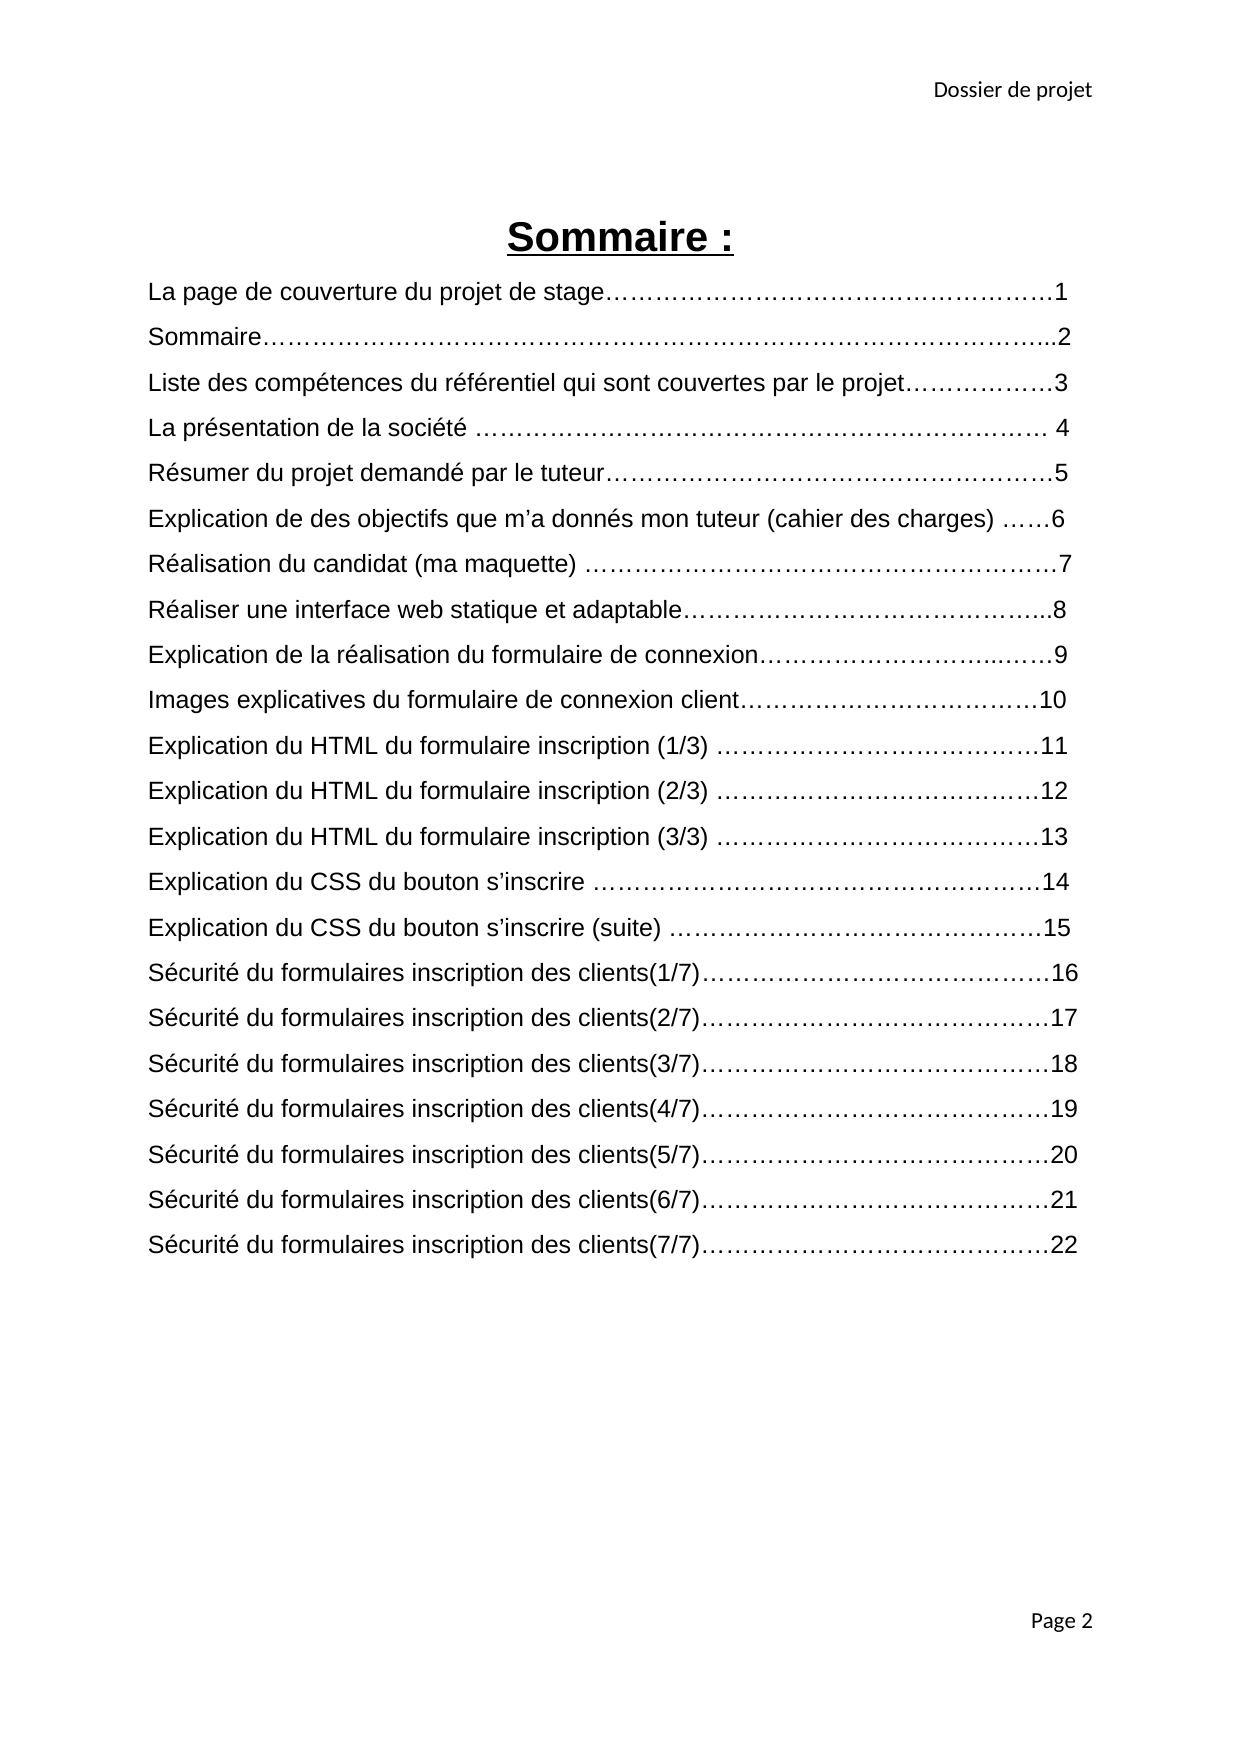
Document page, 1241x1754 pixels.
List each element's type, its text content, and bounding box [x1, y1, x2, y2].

text Liste des compétences du référentiel qui sont couvertes par le projet………………3 [148, 368, 1093, 396]
text Explication de la réalisation du formulaire de connexion………………………...……9 [148, 640, 1093, 669]
text Explication du CSS du bouton s’inscrire ………………………………………………14 [148, 867, 1093, 896]
text Sécurité du formulaires inscription des clients(4/7)……………………………………19 [148, 1094, 1093, 1123]
text La page de couverture du projet de stage………………………………………………1 [148, 277, 1093, 306]
text Sécurité du formulaires inscription des clients(5/7)……………………………………20 [148, 1140, 1093, 1168]
text Sécurité du formulaires inscription des clients(1/7)……………………………………16 [148, 958, 1093, 987]
text Images explicatives du formulaire de connexion client………………………………10 [148, 686, 1093, 714]
text Sécurité du formulaires inscription des clients(7/7)……………………………………22 [148, 1231, 1093, 1259]
text Explication du CSS du bouton s’inscrire (suite) ………………………………………15 [148, 913, 1093, 941]
text La présentation de la société …………………………………………………………… 4 [148, 413, 1093, 442]
text Sommaire…………………………………………………………………………………...2 [148, 322, 1093, 351]
text Sécurité du formulaires inscription des clients(3/7)……………………………………18 [148, 1049, 1093, 1078]
text Explication du HTML du formulaire inscription (1/3) …………………………………11 [148, 731, 1093, 760]
text Sommaire : [148, 212, 1093, 260]
text Explication du HTML du formulaire inscription (3/3) …………………………………13 [148, 822, 1093, 851]
text Réalisation du candidat (ma maquette) …………………………………………………7 [148, 549, 1093, 578]
text Résumer du projet demandé par le tuteur………………………………………………5 [148, 458, 1093, 487]
text Explication du HTML du formulaire inscription (2/3) …………………………………12 [148, 776, 1093, 805]
text Sécurité du formulaires inscription des clients(6/7)……………………………………21 [148, 1185, 1093, 1214]
text Explication de des objectifs que m’a donnés mon tuteur (cahier des charges) ……6 [148, 504, 1093, 533]
text Réaliser une interface web statique et adaptable……………………………………...8 [148, 595, 1093, 623]
text Sécurité du formulaires inscription des clients(2/7)……………………………………17 [148, 1003, 1093, 1032]
